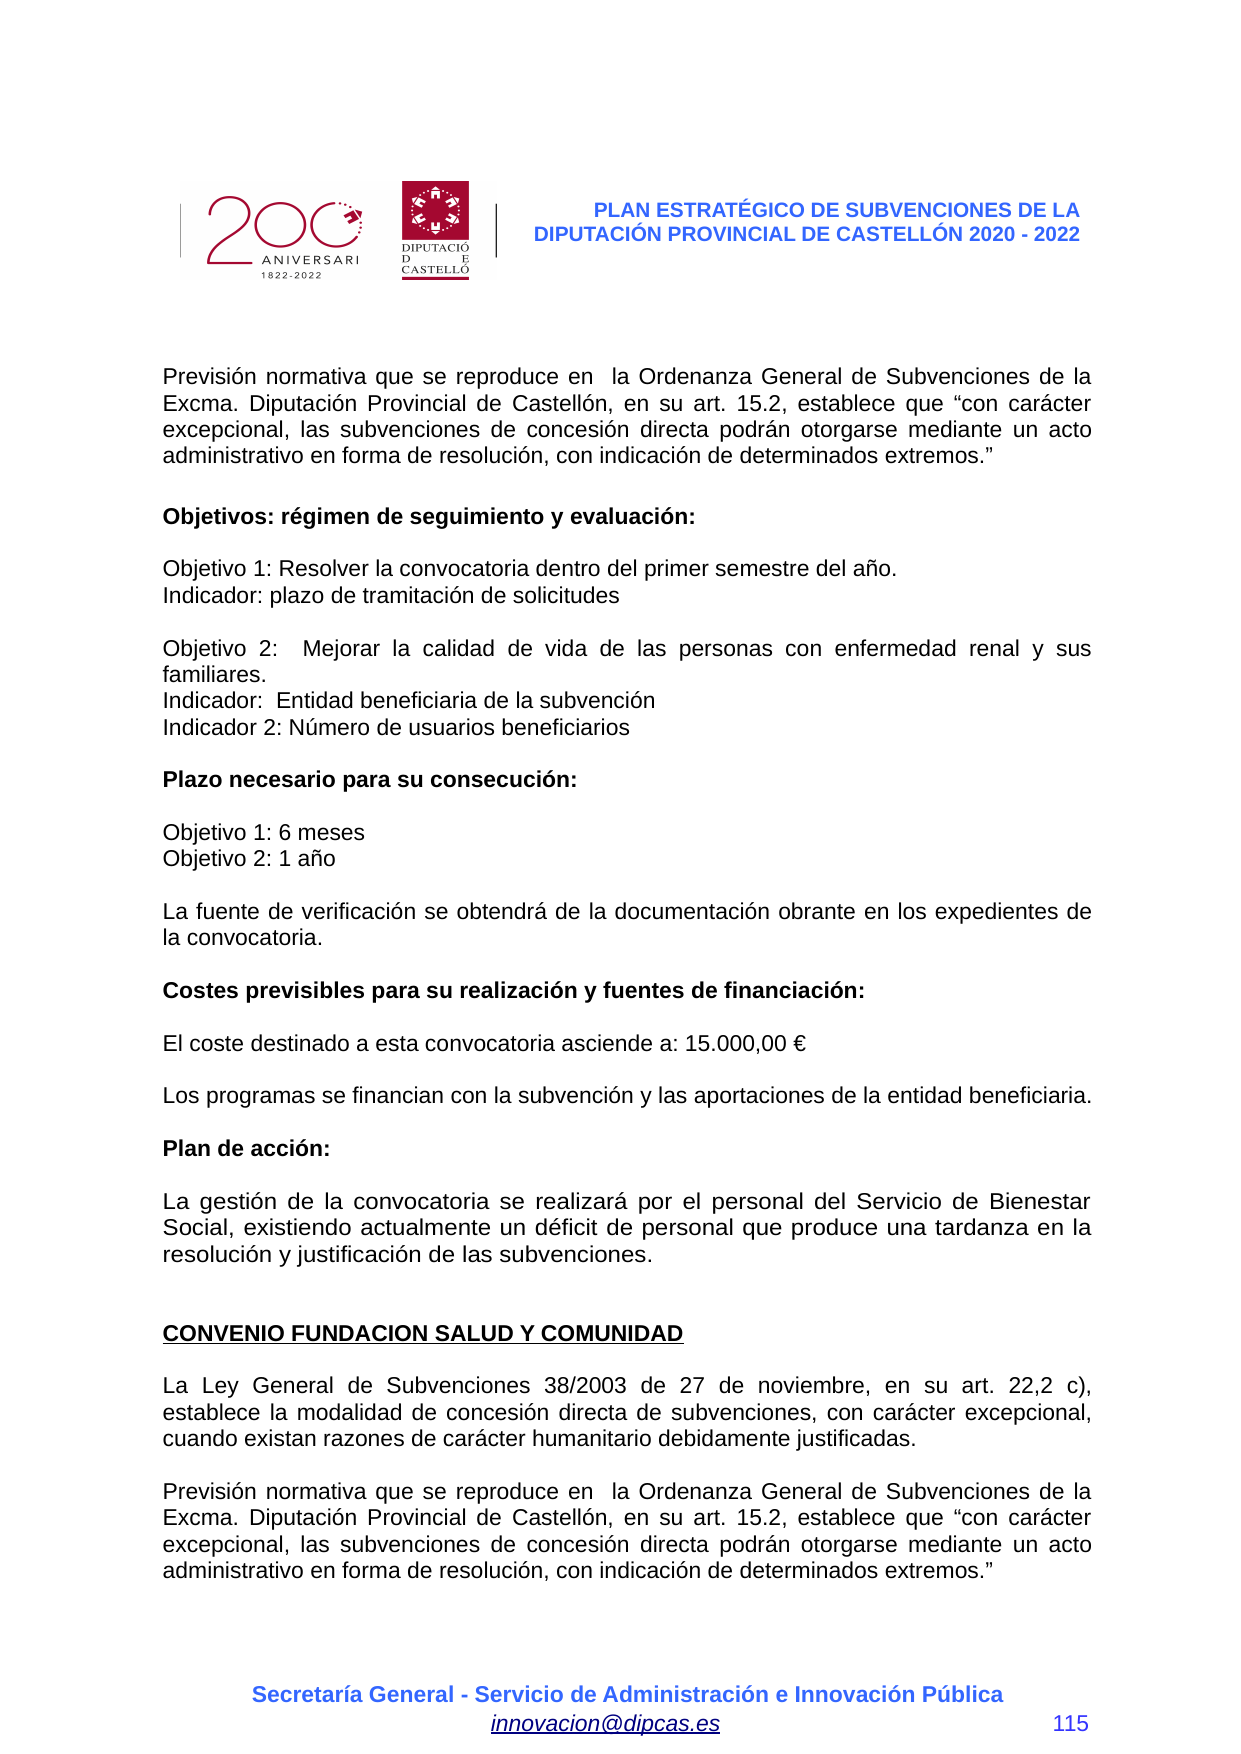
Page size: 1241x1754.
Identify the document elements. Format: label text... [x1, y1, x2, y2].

text CONVENIO FUNDACION SALUD Y COMUNIDAD [162, 1320, 1092, 1346]
text Objetivo 2: Mejorar la calidad de vida de las personas con enfermedad renal y sus familiares. [162, 634, 1092, 687]
text La gestión de la convocatoria se realizará por el personal del Servicio de Bienestar Social, existiendo actualmente un déficit de personal que produce una tardanza en la resolución y justificación de las subvenciones. [162, 1188, 1092, 1267]
text La fuente de verificación se obtendrá de la documentación obrante en los expedientes de la convocatoria. [162, 898, 1092, 951]
text Previsión normativa que se reproduce en la Ordenanza General de Subvenciones de la Excma. Diputación Provincial de Castellón, en su art. 15.2, establece que “con carácter excepcional, las subvenciones de concesión directa podrán otorgarse mediante un acto administrativo en forma de resolución, con indicación de determinados extremos.” [162, 363, 1092, 469]
text Previsión normativa que se reproduce en la Ordenanza General de Subvenciones de la Excma. Diputación Provincial de Castellón, en su art. 15.2, establece que “con carácter excepcional, las subvenciones de concesión directa podrán otorgarse mediante un acto administrativo en forma de resolución, con indicación de determinados extremos.” [162, 1478, 1092, 1583]
text Plazo necesario para su consecución: [162, 766, 1092, 793]
text Costes previsibles para su realización y fuentes de financiación: [162, 977, 1092, 1003]
text Plan de acción: [162, 1135, 1092, 1162]
text Objetivo 1: Resolver la convocatoria dentro del primer semestre del año. [162, 555, 1092, 582]
text Los programas se financian con la subvención y las aportaciones de la entidad beneficiaria. [162, 1082, 1092, 1109]
text La Ley General de Subvenciones 38/2003 de 27 de noviembre, en su art. 22,2 c), establece la modalidad de concesión directa de subvenciones, con carácter excepcional, cuando existan razones de carácter humanitario debidamente justificadas. [162, 1372, 1092, 1451]
list Objetivos: régimen de seguimiento y evaluación: [162, 503, 1092, 529]
list Indicador 2: Número de usuarios beneficiarios [162, 713, 1092, 740]
picture [180, 181, 497, 280]
text Indicador: plazo de tramitación de solicitudes [162, 582, 1092, 608]
text Objetivo 1: 6 meses [162, 819, 1092, 845]
text Indicador: Entidad beneficiaria de la subvención [162, 687, 1092, 713]
text El coste destinado a esta convocatoria asciende a: 15.000,00 € [162, 1030, 1092, 1056]
text Objetivo 2: 1 año [162, 845, 1092, 872]
